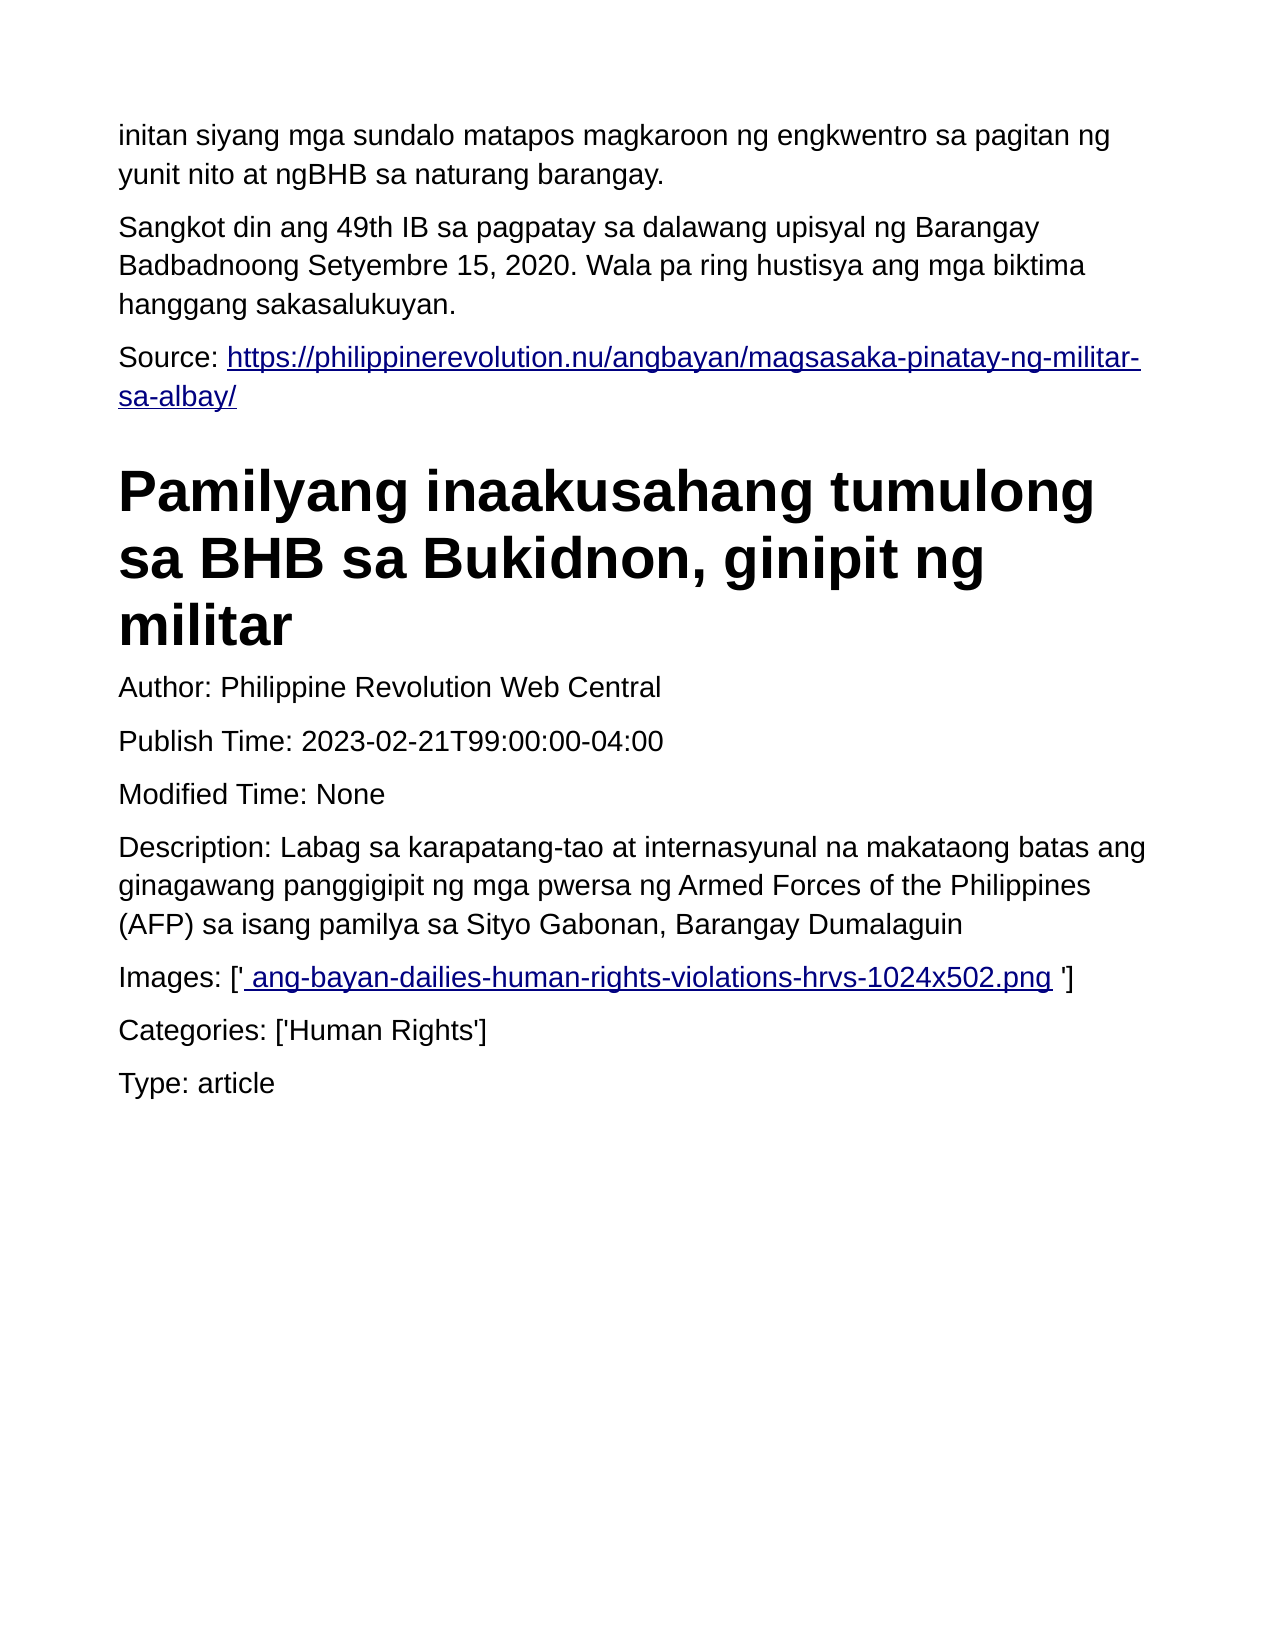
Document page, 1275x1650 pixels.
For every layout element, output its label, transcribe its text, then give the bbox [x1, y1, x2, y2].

text Categories: ['Human Rights'] [118, 1013, 1157, 1047]
text Sangkot din ang 49th IB sa pagpatay sa dalawang upisyal ng Barangay Badbadnoong Setyembre 15, 2020. Wala pa ring hustisya ang mga biktima hanggang sakasalukuyan. [118, 210, 1157, 320]
text Author: Philippine Revolution Web Central [118, 670, 1157, 704]
text initan siyang mga sundalo matapos magkaroon ng engkwentro sa pagitan ng yunit nito at ngBHB sa naturang barangay. [118, 118, 1157, 190]
text Description: Labag sa karapatang-tao at internasyunal na makataong batas ang ginagawang panggigipit ng mga pwersa ng Armed Forces of the Philippines (AFP) sa isang pamilya sa Sityo Gabonan, Barangay Dumalaguin [118, 830, 1157, 940]
text Source: https://philippinerevolution.nu/angbayan/magsasaka-pinatay-ng-militar-sa-albay/ [118, 340, 1157, 412]
text Publish Time: 2023-02-21T99:00:00-04:00 [118, 723, 1157, 757]
text Type: article [118, 1066, 1157, 1100]
subtitle Pamilyang inaakusahang tumulong sa BHB sa Bukidnon, ginipit ng militar [118, 457, 1157, 658]
text Modified Time: None [118, 777, 1157, 810]
text Images: [' ang-bayan-dailies-human-rights-violations-hrvs-1024x502.png '] [118, 960, 1157, 993]
